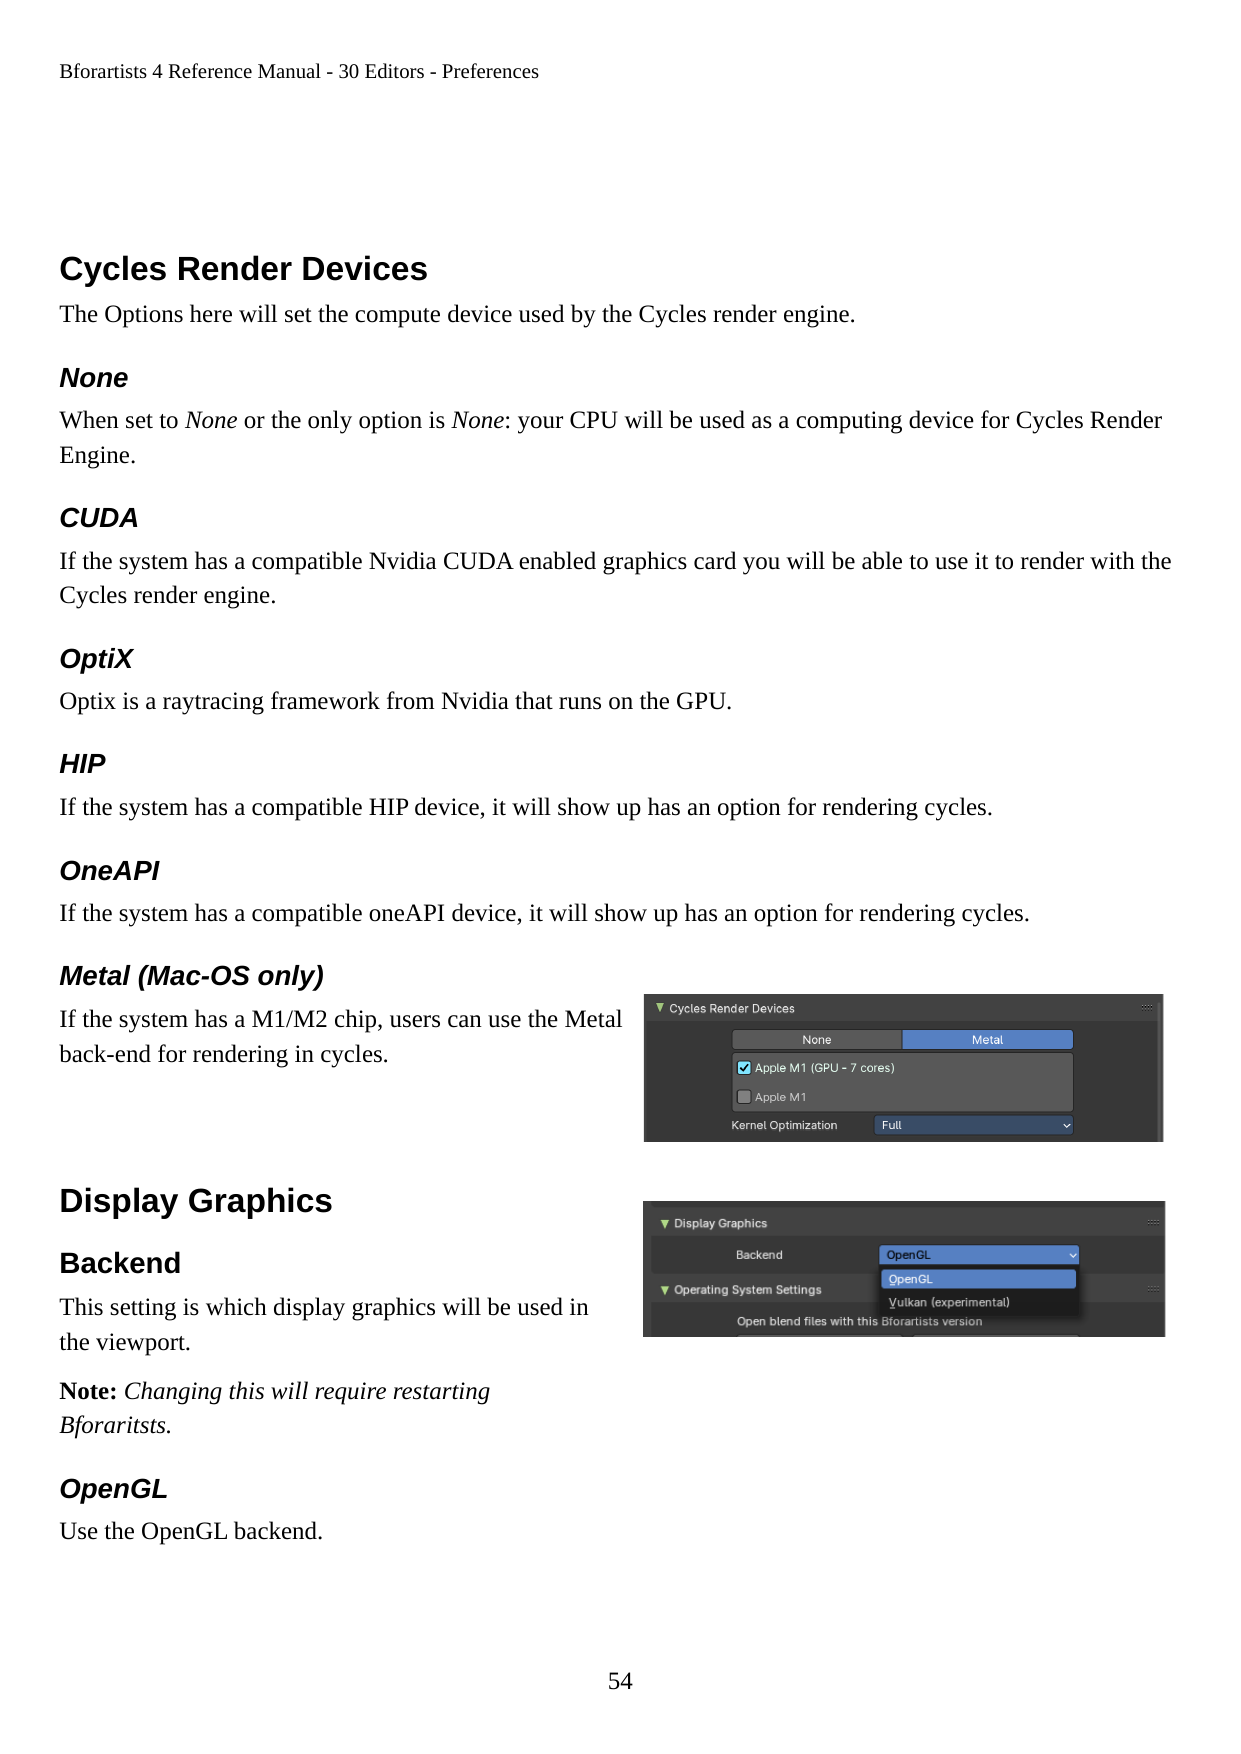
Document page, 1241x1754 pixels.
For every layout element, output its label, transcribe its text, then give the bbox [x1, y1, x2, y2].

subtitle OneAPI [59, 854, 1181, 886]
text The Options here will set the compute device used by the Cycles render engine. [59, 299, 1181, 328]
text Note: Changing this will require restarting Bforaritsts. [59, 1376, 1181, 1439]
subtitle None [59, 361, 1181, 393]
text When set to None or the only option is None: your CPU will be used as a computing device for Cycles Render Engine. [59, 406, 1181, 469]
text If the system has a compatible oneAPI device, it will show up has an option for rendering cycles. [59, 898, 1181, 927]
subtitle HIP [59, 748, 1181, 780]
text If the system has a M1/M2 chip, users can use the Metal back-end for rendering in cycles. [59, 1004, 643, 1067]
text If the system has a compatible Nvidia CUDA enabled graphics card you will be able to use it to render with the Cycles render engine. [59, 546, 1181, 609]
subtitle Metal (Mac-OS only) [59, 960, 1181, 992]
text Use the OpenGL backend. [59, 1516, 1181, 1545]
subtitle [1166, 1246, 1181, 1280]
subtitle Cycles Render Devices [59, 248, 1181, 287]
subtitle OpenGL [59, 1472, 1181, 1504]
picture [643, 994, 1164, 1142]
subtitle Backend [59, 1246, 643, 1280]
text If the system has a compatible HIP device, it will show up has an option for rendering cycles. [59, 792, 1181, 821]
subtitle CUDA [59, 502, 1181, 533]
subtitle OptiX [59, 642, 1181, 674]
picture [643, 1201, 1166, 1337]
subtitle Display Graphics [59, 1181, 1181, 1219]
text This setting is which display graphics will be used in the viewport. [59, 1292, 1181, 1356]
text Optix is a raytracing framework from Nvidia that runs on the GPU. [59, 686, 1181, 715]
